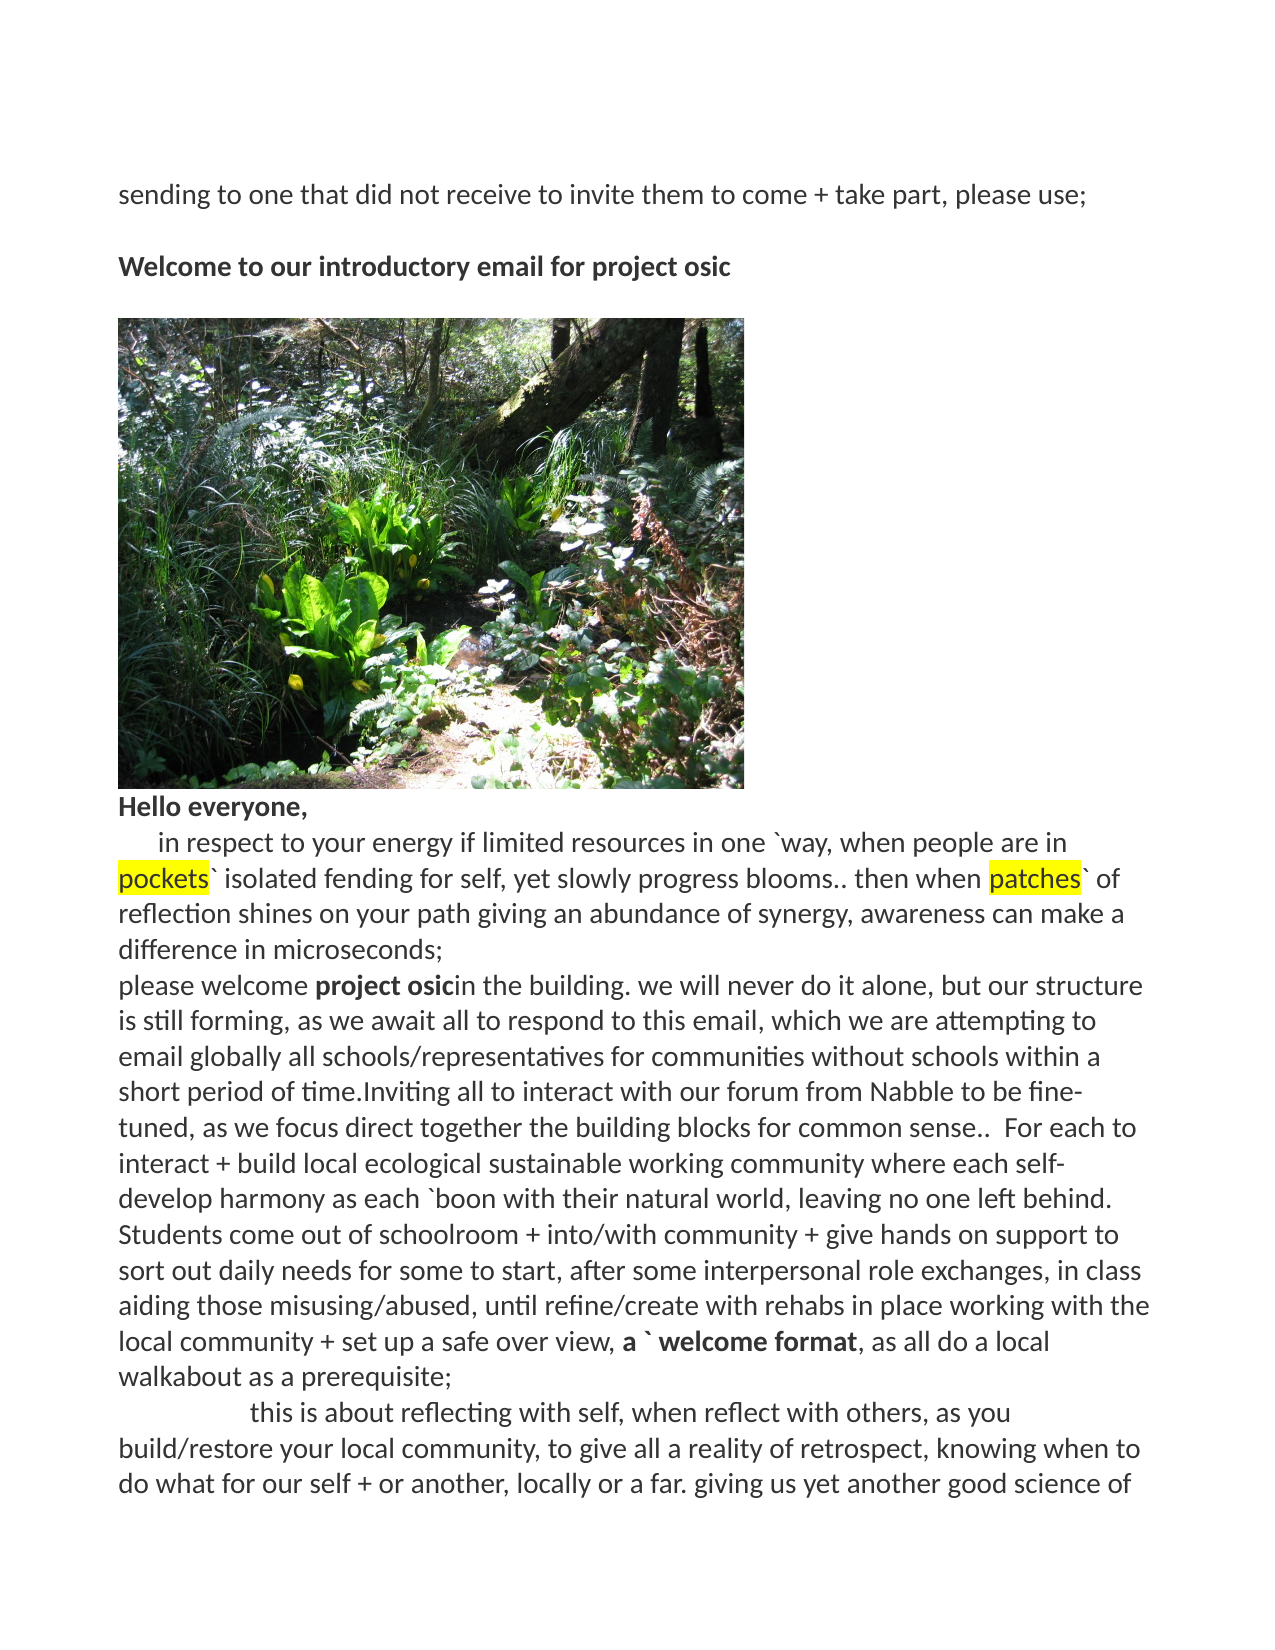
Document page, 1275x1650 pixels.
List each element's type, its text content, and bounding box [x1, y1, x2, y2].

text Welcome to our introductory email for project osic [118, 248, 1157, 283]
text sending to one that did not receive to invite them to come + take part, please use; [118, 176, 1157, 212]
text Students come out of schoolroom + into/with community + give hands on support to sort out daily needs for some to start, after some interpersonal role exchanges, in class aiding those misusing/abused, until refine/create with rehabs in place working with the local community + set up a safe over view, a ` welcome format, as all do a local walkabout as a prerequisite; [118, 1216, 1157, 1394]
picture [118, 318, 745, 789]
text Hello everyone, [118, 788, 1157, 824]
text in respect to your energy if limited resources in one `way, when people are in pockets` isolated fending for self, yet slowly progress blooms.. then when patches` of reflection shines on your path giving an abundance of synergy, awareness can make a difference in microseconds; [118, 824, 1157, 967]
text please welcome project osicin the building. we will never do it alone, but our structure is still forming, as we await all to respond to this email, which we are attempting to email globally all schools/representatives for communities without schools within a short period of time.Inviting all to interact with our forum from Nabble to be fine-tuned, as we focus direct together the building blocks for common sense.. For each to interact + build local ecological sustainable working community where each self-develop harmony as each `boon with their natural world, leaving no one left behind. [118, 967, 1157, 1216]
text this is about reflecting with self, when reflect with others, as you build/restore your local community, to give all a reality of retrospect, knowing when to do what for our self + or another, locally or a far. giving us yet another good science of [118, 1394, 1157, 1501]
